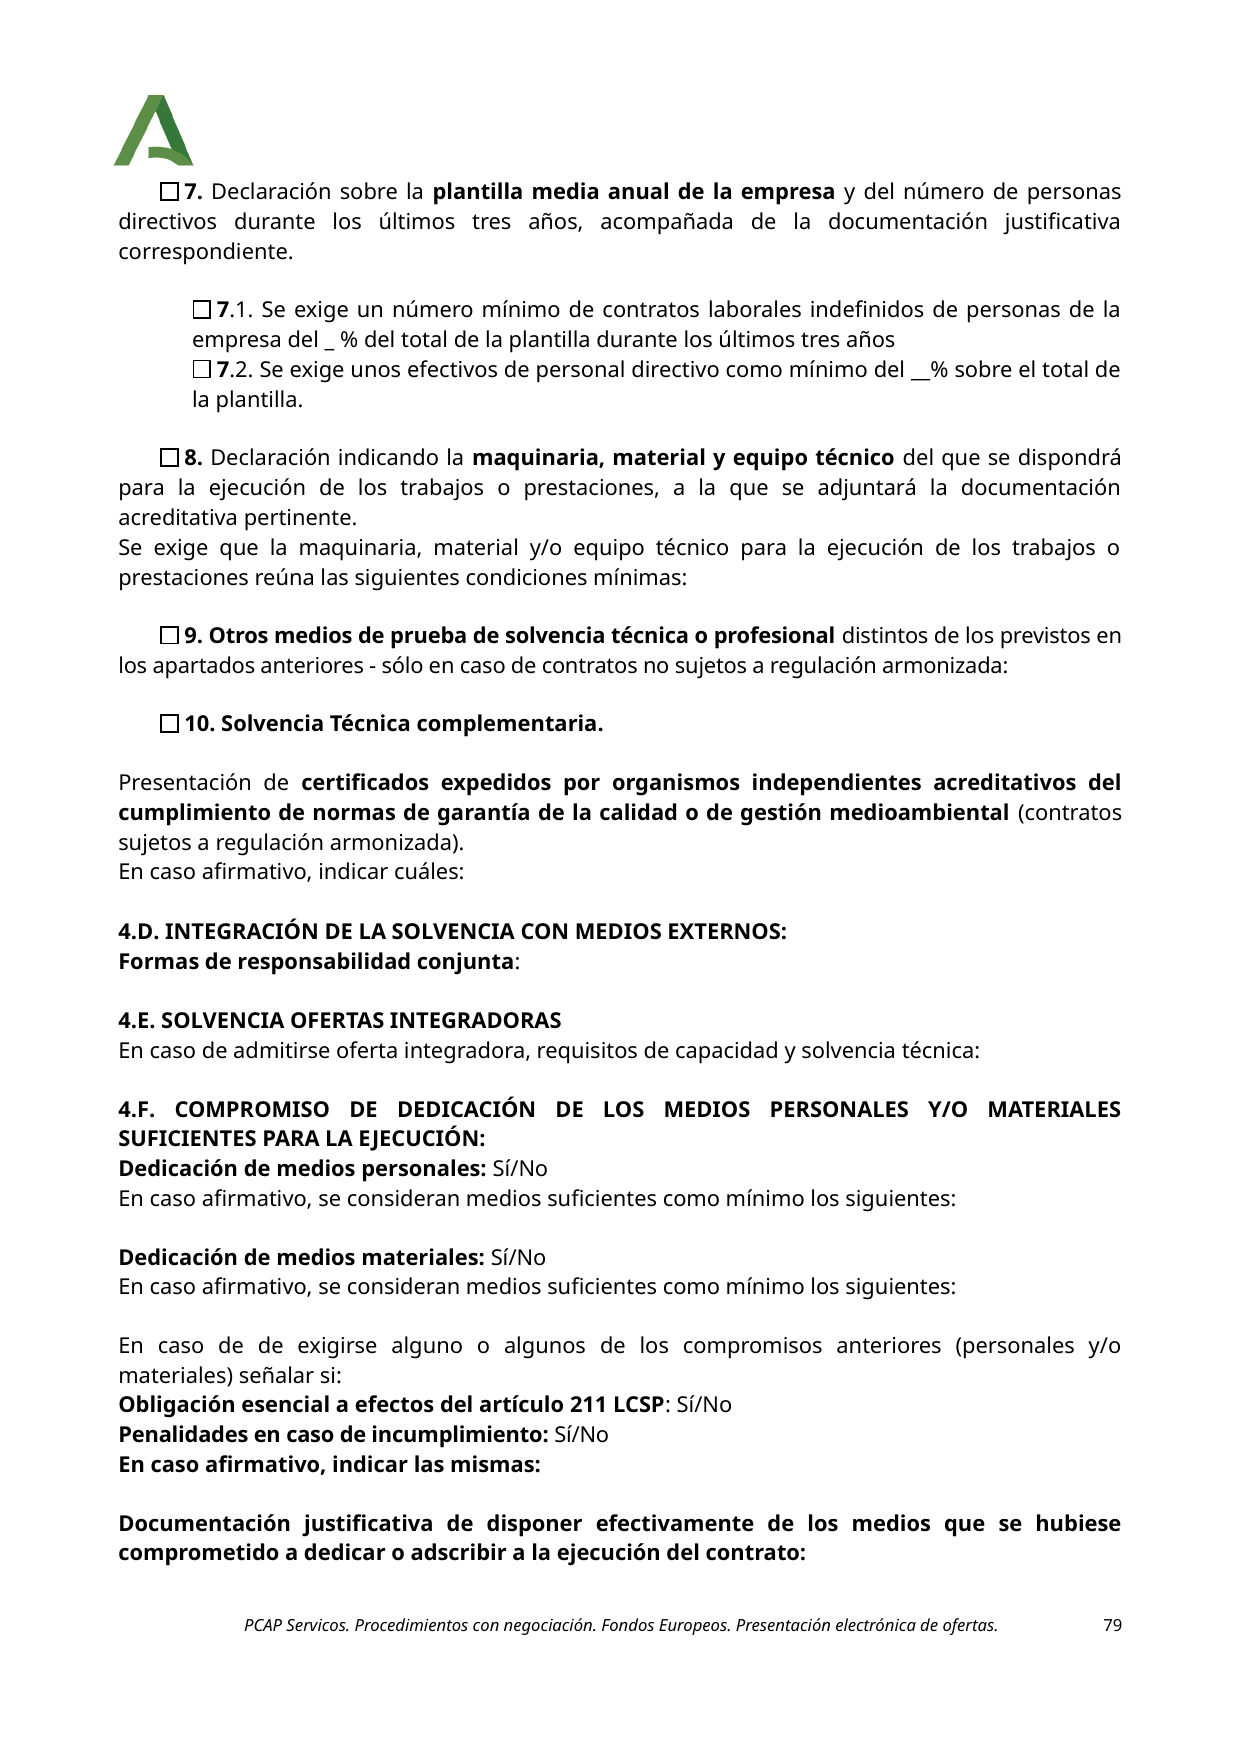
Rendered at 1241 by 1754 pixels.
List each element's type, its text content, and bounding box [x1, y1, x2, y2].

text En caso afirmativo, indicar cuáles: [118, 856, 1122, 886]
text 7.2. Se exige unos efectivos de personal directivo como mínimo del __% sobre el total de la plantilla. [192, 354, 1122, 414]
text Dedicación de medios materiales: Sí/No [118, 1242, 1122, 1271]
text En caso de de exigirse alguno o algunos de los compromisos anteriores (personales y/o materiales) señalar si: [118, 1330, 1122, 1389]
text 7. Declaración sobre la plantilla media anual de la empresa y del número de personas directivos durante los últimos tres años, acompañada de la documentación justificativa correspondiente. [118, 176, 1122, 266]
text 4.E. SOLVENCIA OFERTAS INTEGRADORAS [118, 1005, 1122, 1035]
text Formas de responsabilidad conjunta: [118, 946, 1122, 976]
text 10. Solvencia Técnica complementaria. [118, 708, 1122, 738]
text Obligación esencial a efectos del artículo 211 LCSP: Sí/No [118, 1389, 1122, 1419]
text Se exige que la maquinaria, material y/o equipo técnico para la ejecución de los trabajos o prestaciones reúna las siguientes condiciones mínimas: [118, 532, 1122, 591]
text En caso de admitirse oferta integradora, requisitos de capacidad y solvencia técnica: [118, 1035, 1122, 1065]
picture [109, 91, 198, 170]
text 4.D. INTEGRACIÓN DE LA SOLVENCIA CON MEDIOS EXTERNOS: [118, 916, 1122, 946]
text Penalidades en caso de incumplimiento: Sí/No [118, 1419, 1122, 1449]
text 9. Otros medios de prueba de solvencia técnica o profesional distintos de los previstos en los apartados anteriores - sólo en caso de contratos no sujetos a regulación armonizada: [118, 620, 1122, 680]
text 8. Declaración indicando la maquinaria, material y equipo técnico del que se dispondrá para la ejecución de los trabajos o prestaciones, a la que se adjuntará la documentación acreditativa pertinente. [118, 442, 1122, 532]
text Documentación justificativa de disponer efectivamente de los medios que se hubiese comprometido a dedicar o adscribir a la ejecución del contrato: [118, 1508, 1122, 1567]
text Presentación de certificados expedidos por organismos independientes acreditativos del cumplimiento de normas de garantía de la calidad o de gestión medioambiental (contratos sujetos a regulación armonizada). [118, 767, 1122, 856]
text En caso afirmativo, se consideran medios suficientes como mínimo los siguientes: [118, 1271, 1122, 1301]
text En caso afirmativo, se consideran medios suficientes como mínimo los siguientes: [118, 1183, 1122, 1213]
text 7.1. Se exige un número mínimo de contratos laborales indefinidos de personas de la empresa del _ % del total de la plantilla durante los últimos tres años [192, 294, 1122, 354]
text 4.F. COMPROMISO DE DEDICACIÓN DE LOS MEDIOS PERSONALES Y/O MATERIALES SUFICIENTES PARA LA EJECUCIÓN: [118, 1094, 1122, 1153]
text Dedicación de medios personales: Sí/No [118, 1153, 1122, 1183]
text En caso afirmativo, indicar las mismas: [118, 1449, 1122, 1479]
